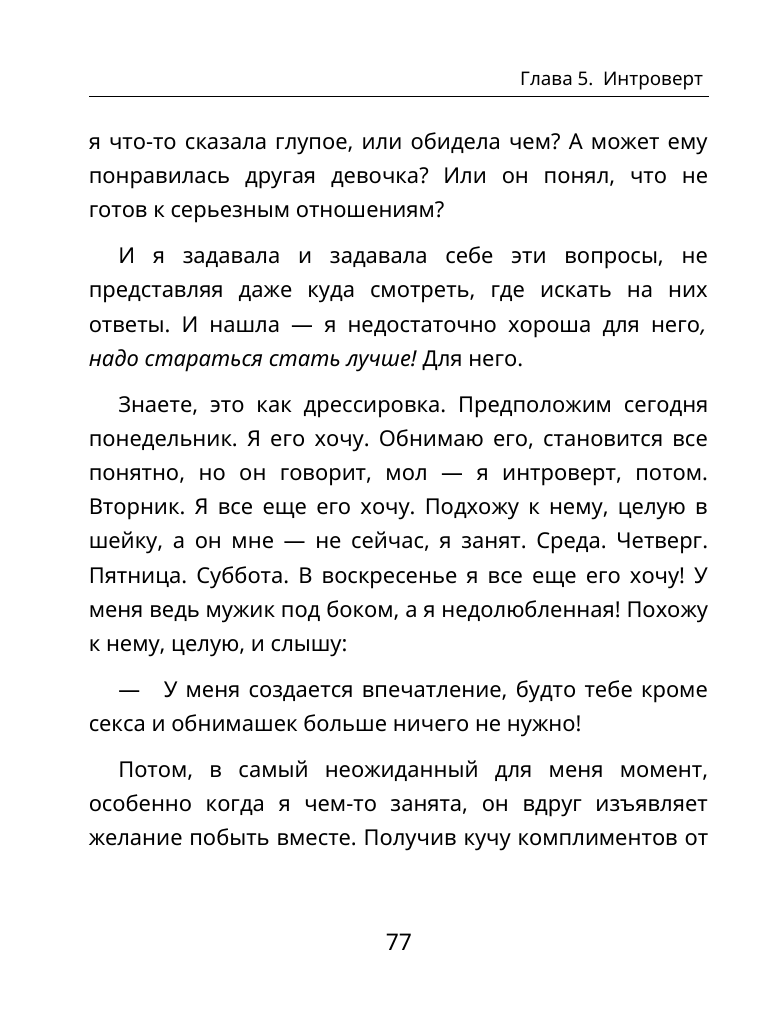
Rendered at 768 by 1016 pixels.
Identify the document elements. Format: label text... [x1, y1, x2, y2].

text Потом, в самый неожиданный для меня момент, особенно когда я чем-то занята, он вдруг изъявляет желание побыть вместе. Получив кучу комплиментов от [88, 754, 709, 852]
text я что-то сказала глупое, или обидела чем? А может ему понравилась другая девочка? Или он понял, что не готов к серьезным отношениям? [88, 126, 709, 224]
list У меня создается впечатление, будто тебе кроме секса и обнимашек больше ничего не нужно! [88, 674, 709, 738]
text И я задавала и задавала себе эти вопросы, не представляя даже куда смотреть, где искать на них ответы. И нашла — я недостаточно хороша для него, надо стараться стать лучше! Для него. [88, 240, 709, 373]
text Знаете, это как дрессировка. Предположим сегодня понедельник. Я его хочу. Обнимаю его, становится все понятно, но он говорит, мол — я интроверт, потом. Вторник. Я все еще его хочу. Подхожу к нему, целую в шейку, а он мне — не сейчас, я занят. Среда. Четверг. Пятница. Суббота. В воскресенье я все еще его хочу! У меня ведь мужик под боком, а я недолюбленная! Похожу к нему, целую, и слышу: [88, 389, 709, 658]
